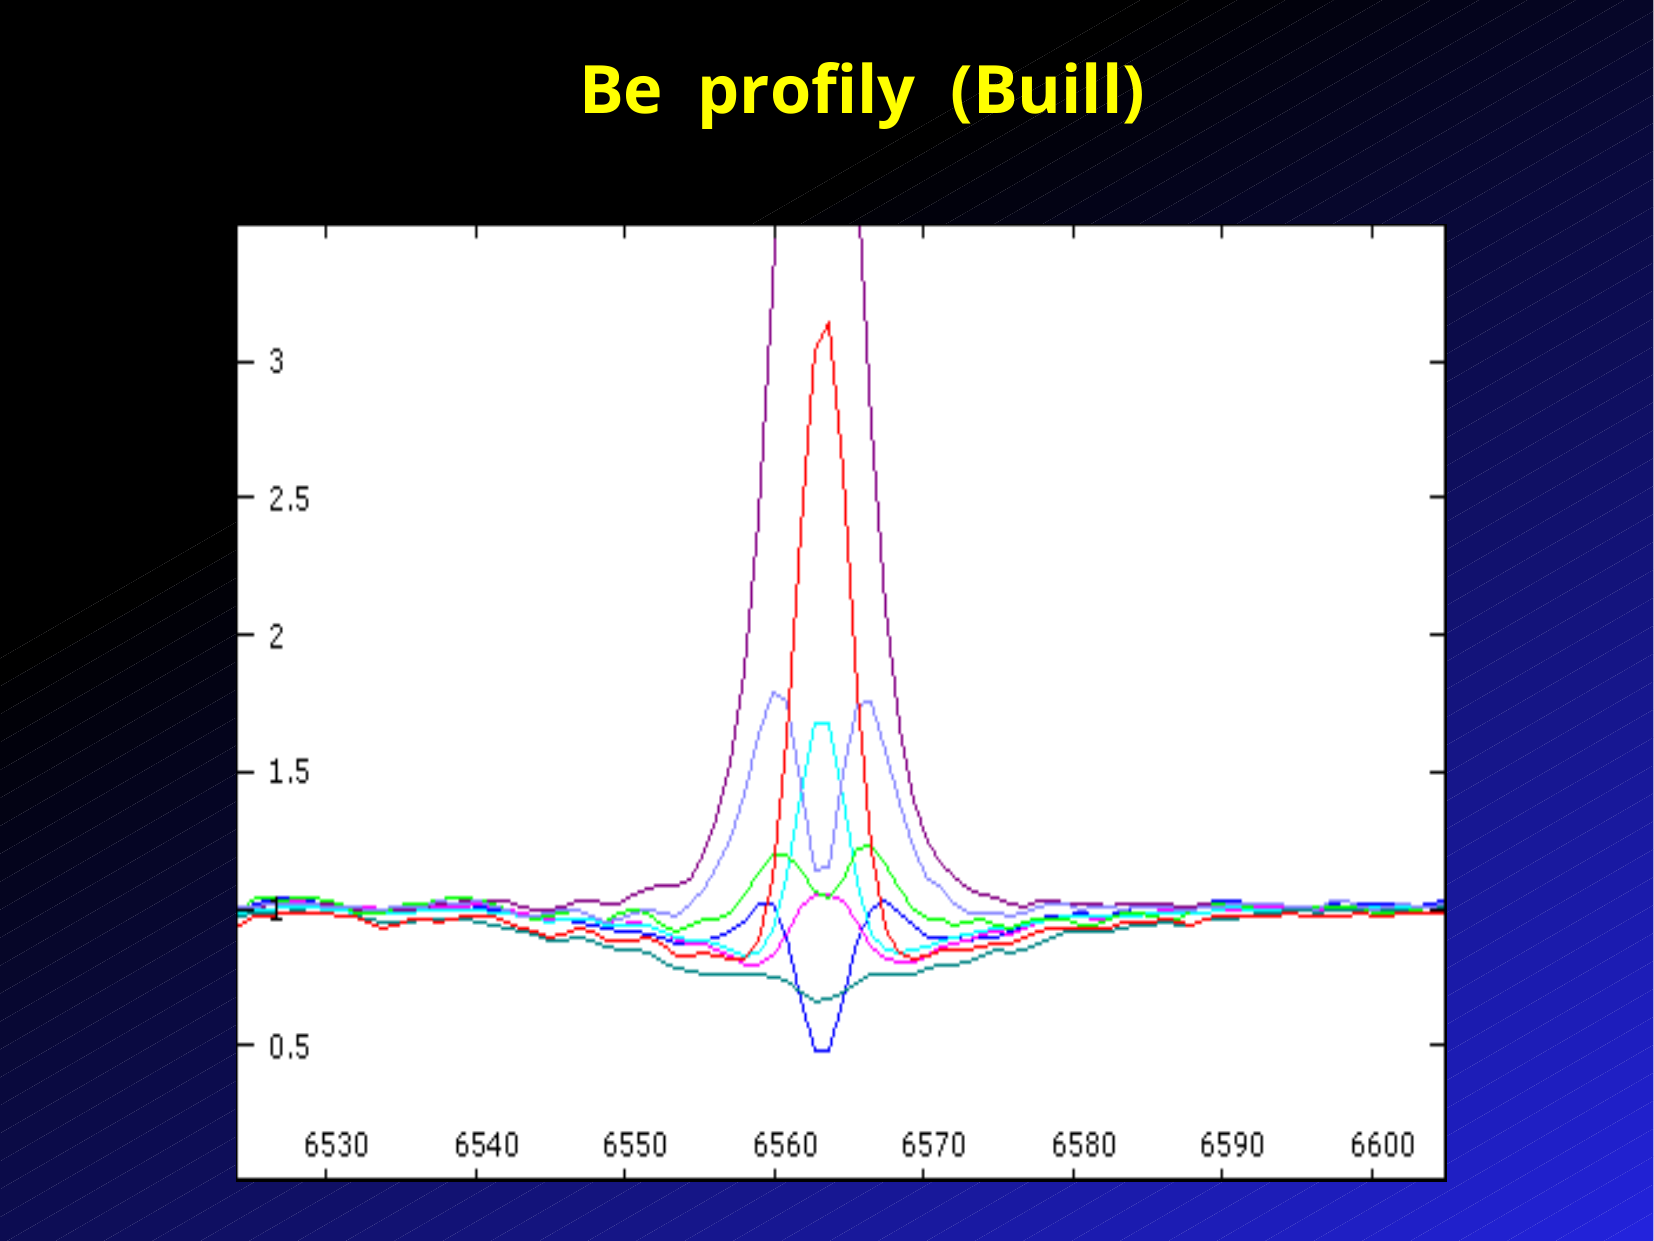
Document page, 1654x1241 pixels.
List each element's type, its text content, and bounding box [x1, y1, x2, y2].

title Be profily (Buill) [118, 27, 1607, 148]
picture [236, 224, 1447, 1182]
